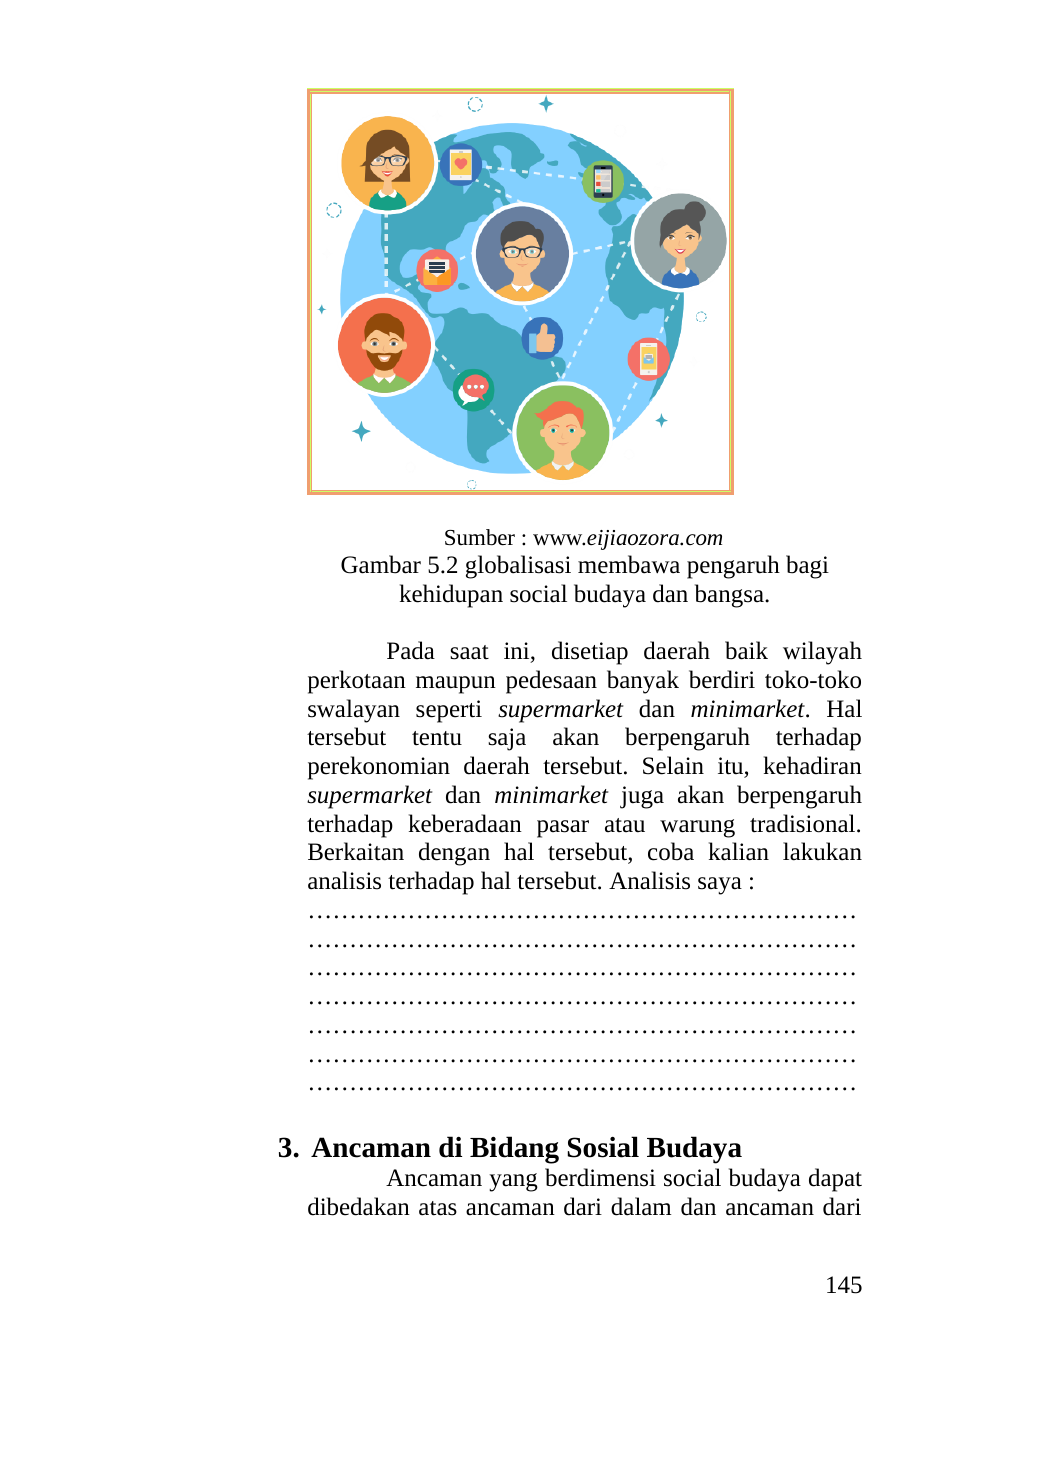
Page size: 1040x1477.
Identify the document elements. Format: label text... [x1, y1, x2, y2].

text Ancaman yang berdimensi social budaya dapat dibedakan atas ancaman dari dalam dan ancaman dari [307, 1163, 862, 1221]
text 3. Ancaman di Bidang Sosial Budaya [278, 1130, 862, 1163]
text Pada saat ini, disetiap daerah baik wilayah perkotaan maupun pedesaan banyak berdiri toko-toko swalayan seperti supermarket dan minimarket. Hal tersebut tentu saja akan berpengaruh terhadap perekonomian daerah tersebut. Selain itu, kehadiran supermarket dan minimarket juga akan berpengaruh terhadap keberadaan pasar atau warung tradisional. Berkaitan dengan hal tersebut, coba kalian lakukan analisis terhadap hal tersebut. Analisis saya : [307, 636, 862, 895]
text ………………………………………………………………………………………………………………………………………………………………………………………………………………………………………………………………………………………………………………………………………………………………………………………………………………………… [307, 895, 862, 1096]
picture [312, 94, 729, 490]
text Sumber : www.eijiaozora.com [307, 523, 862, 550]
text Gambar 5.2 globalisasi membawa pengaruh bagi kehidupan social budaya dan bangsa. [307, 550, 862, 607]
